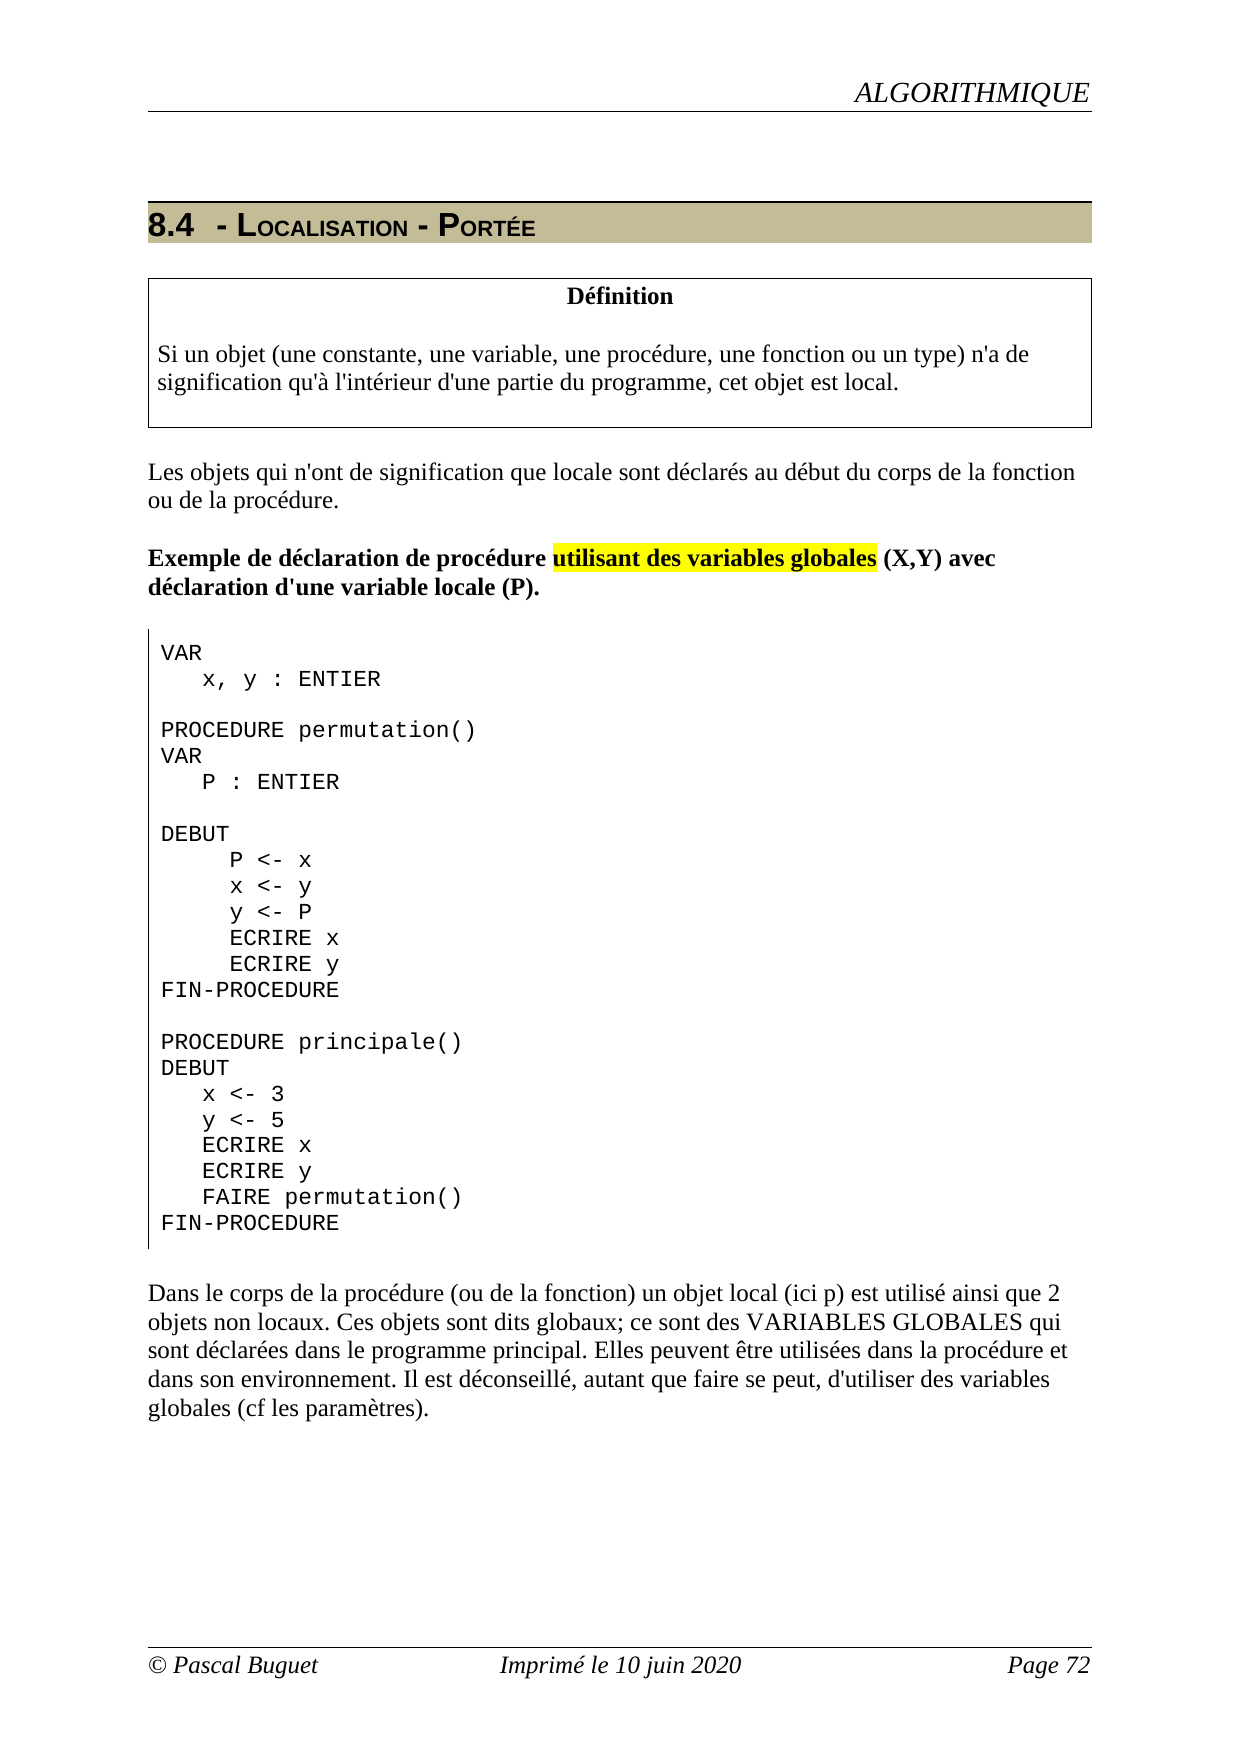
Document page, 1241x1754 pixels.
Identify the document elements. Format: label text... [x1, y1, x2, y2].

text ECRIRE y [149, 1160, 1092, 1186]
text PROCEDURE principale() [149, 1030, 1092, 1056]
text DEBUT [149, 823, 1092, 848]
text P : ENTIER [149, 771, 1092, 797]
text FIN-PROCEDURE [149, 978, 1092, 1004]
text Si un objet (une constante, une variable, une procédure, une fonction ou un type) n'a de signification qu'à l'intérieur d'une partie du programme, cet objet est local. [149, 336, 1091, 396]
text PROCEDURE permutation() [149, 719, 1092, 745]
text ECRIRE y [149, 952, 1092, 978]
text Les objets qui n'ont de signification que locale sont déclarés au début du corps de la fonction ou de la procédure. [148, 457, 1092, 514]
text FIN-PROCEDURE [149, 1212, 1092, 1249]
text DEBUT [149, 1056, 1092, 1082]
text Définition [149, 279, 1091, 310]
text FAIRE permutation() [149, 1186, 1092, 1212]
text VAR [149, 629, 1092, 667]
text y <- 5 [149, 1108, 1092, 1134]
text x <- 3 [149, 1082, 1092, 1108]
text ECRIRE x [149, 926, 1092, 952]
text Exemple de déclaration de procédure utilisant des variables globales (X,Y) avec déclaration d'une variable locale (P). [148, 543, 1092, 601]
text y <- P [149, 900, 1092, 926]
text P <- x [149, 848, 1092, 874]
text Dans le corps de la procédure (ou de la fonction) un objet local (ici p) est utilisé ainsi que 2 objets non locaux. Ces objets sont dits globaux; ce sont des VARIABLES GLOBALES qui sont déclarées dans le programme principal. Elles peuvent être utilisées dans la procédure et dans son environnement. Il est déconseillé, autant que faire se peut, d'utiliser des variables globales (cf les paramètres). [148, 1278, 1092, 1422]
subtitle - Localisation - Portée [148, 203, 1092, 243]
text VAR [149, 745, 1092, 771]
text x, y : ENTIER [149, 667, 1092, 693]
text ECRIRE x [149, 1134, 1092, 1160]
text x <- y [149, 874, 1092, 900]
